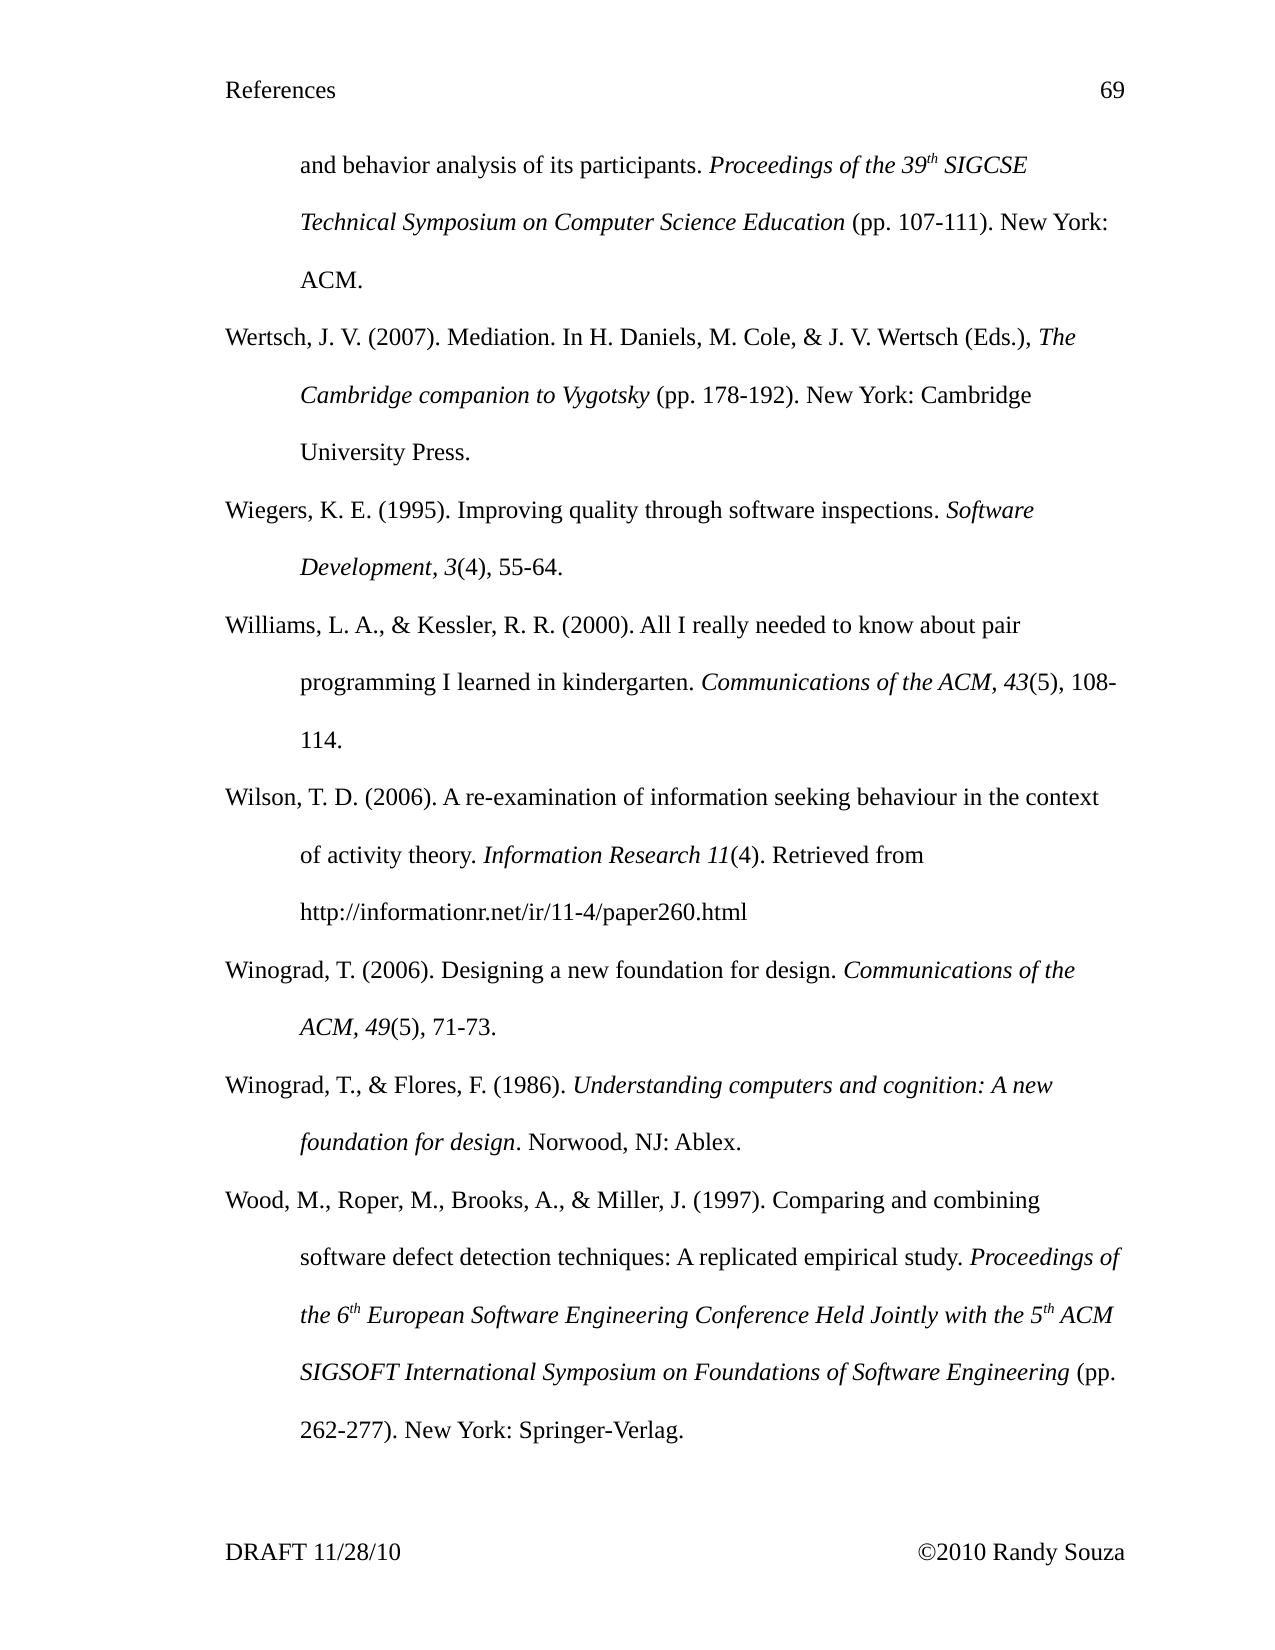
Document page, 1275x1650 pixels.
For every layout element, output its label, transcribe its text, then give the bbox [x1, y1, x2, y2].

text Winograd, T. (2006). Designing a new foundation for design. Communications of the ACM, 49(5), 71-73. [225, 955, 1125, 1041]
text and behavior analysis of its participants. Proceedings of the 39th SIGCSE Technical Symposium on Computer Science Education (pp. 107-111). New York: ACM. [225, 150, 1125, 294]
text Williams, L. A., & Kessler, R. R. (2000). All I really needed to know about pair programming I learned in kindergarten. Communications of the ACM, 43(5), 108-114. [225, 610, 1125, 754]
text Wiegers, K. E. (1995). Improving quality through software inspections. Software Development, 3(4), 55-64. [225, 495, 1125, 581]
text Wertsch, J. V. (2007). Mediation. In H. Daniels, M. Cole, & J. V. Wertsch (Eds.), The Cambridge companion to Vygotsky (pp. 178-192). New York: Cambridge University Press. [225, 322, 1125, 466]
text Wilson, T. D. (2006). A re-examination of information seeking behaviour in the context of activity theory. Information Research 11(4). Retrieved from http://informationr.net/ir/11-4/paper260.html [225, 782, 1125, 926]
text Wood, M., Roper, M., Brooks, A., & Miller, J. (1997). Comparing and combining software defect detection techniques: A replicated empirical study. Proceedings of the 6th European Software Engineering Conference Held Jointly with the 5th ACM SIGSOFT International Symposium on Foundations of Software Engineering (pp. 262-277). New York: Springer-Verlag. [225, 1185, 1125, 1444]
text Winograd, T., & Flores, F. (1986). Understanding computers and cognition: A new foundation for design. Norwood, NJ: Ablex. [225, 1070, 1125, 1156]
